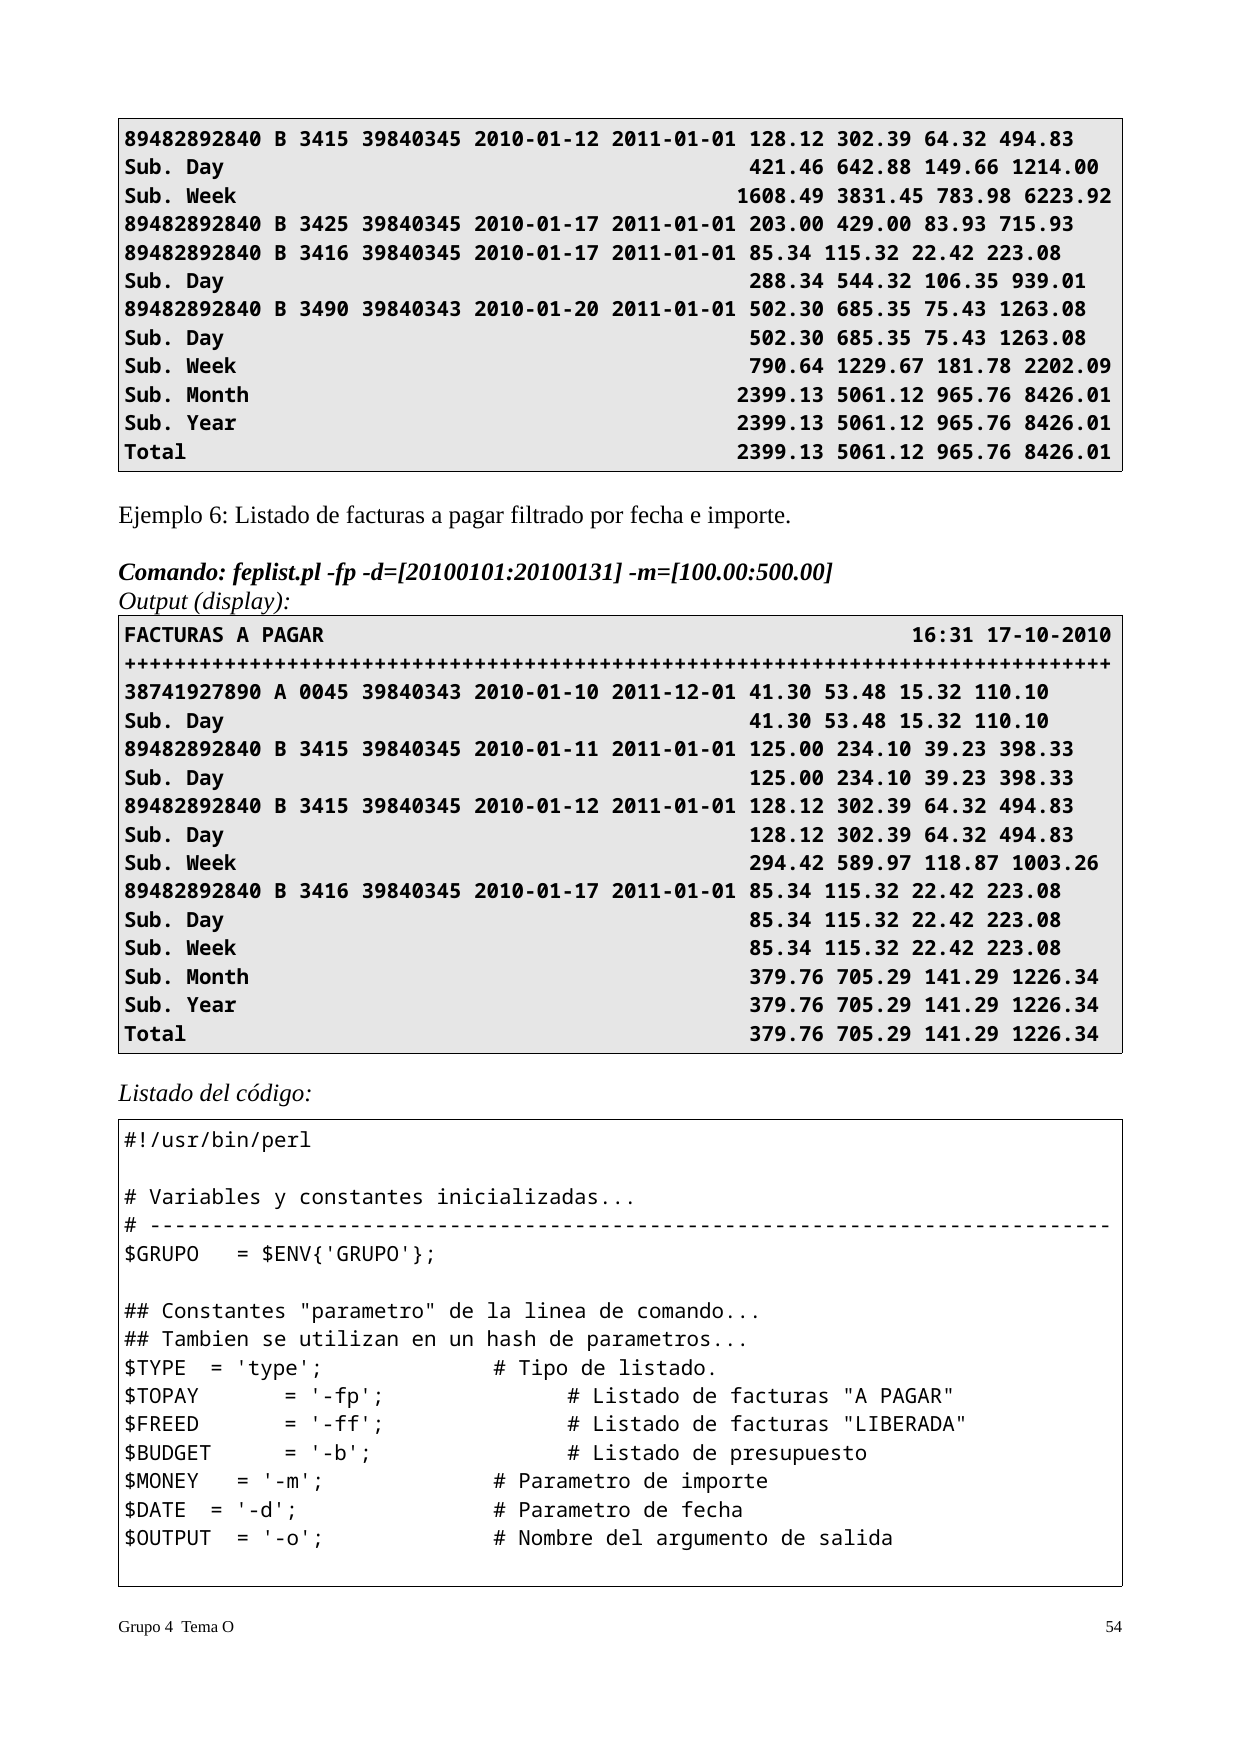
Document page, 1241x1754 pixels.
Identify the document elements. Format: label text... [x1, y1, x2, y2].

text Comando: feplist.pl -fp -d=[20100101:20100131] -m=[100.00:500.00] [118, 557, 1122, 586]
text Ejemplo 6: Listado de facturas a pagar filtrado por fecha e importe. [118, 500, 1122, 528]
table_header 89482892840 B 3415 39840345 2010-01-12 2011-01-01 128.12 302.39 64.32 494.83 Sub. Day 421.46 642.88 149.66 1214.00 Sub. Week 1608.49 3831.45 783.98 6223.92 89482892840 B 3425 39840345 2010-01-17 2011-01-01 203.00 429.00 83.93 715.93 89482892840 B 3416 39840345 2010-01-17 2011-01-01 85.34 115.32 22.42 223.08 Sub. Day 288.34 544.32 106.35 939.01 89482892840 B 3490 39840343 2010-01-20 2011-01-01 502.30 685.35 75.43 1263.08 Sub. Day 502.30 685.35 75.43 1263.08 Sub. Week 790.64 1229.67 181.78 2202.09 Sub. Month 2399.13 5061.12 965.76 8426.01 Sub. Year 2399.13 5061.12 965.76 8426.01 Total 2399.13 5061.12 965.76 8426.01 [119, 119, 1122, 471]
text Output (display): [118, 586, 1122, 615]
table_header FACTURAS A PAGAR 16:31 17-10-2010 +++++++++++++++++++++++++++++++++++++++++++++++++++++++++++++++++++++++++++++++ 38741927890 A 0045 39840343 2010-01-10 2011-12-01 41.30 53.48 15.32 110.10 Sub. Day 41.30 53.48 15.32 110.10 89482892840 B 3415 39840345 2010-01-11 2011-01-01 125.00 234.10 39.23 398.33 Sub. Day 125.00 234.10 39.23 398.33 89482892840 B 3415 39840345 2010-01-12 2011-01-01 128.12 302.39 64.32 494.83 Sub. Day 128.12 302.39 64.32 494.83 Sub. Week 294.42 589.97 118.87 1003.26 89482892840 B 3416 39840345 2010-01-17 2011-01-01 85.34 115.32 22.42 223.08 Sub. Day 85.34 115.32 22.42 223.08 Sub. Week 85.34 115.32 22.42 223.08 Sub. Month 379.76 705.29 141.29 1226.34 Sub. Year 379.76 705.29 141.29 1226.34 Total 379.76 705.29 141.29 1226.34 [119, 616, 1122, 1053]
table_header #!/usr/bin/perl # Variables y constantes inicializadas... # ----------------------------------------------------------------------------- $GRUPO = $ENV{'GRUPO'}; ## Constantes "parametro" de la linea de comando... ## Tambien se utilizan en un hash de parametros... $TYPE = 'type'; # Tipo de listado. $TOPAY = '-fp'; # Listado de facturas "A PAGAR" $FREED = '-ff'; # Listado de facturas "LIBERADA" $BUDGET = '-b'; # Listado de presupuesto $MONEY = '-m'; # Parametro de importe $DATE = '-d'; # Parametro de fecha $OUTPUT = '-o'; # Nombre del argumento de salida [119, 1120, 1122, 1586]
text Listado del código: [118, 1078, 1122, 1107]
